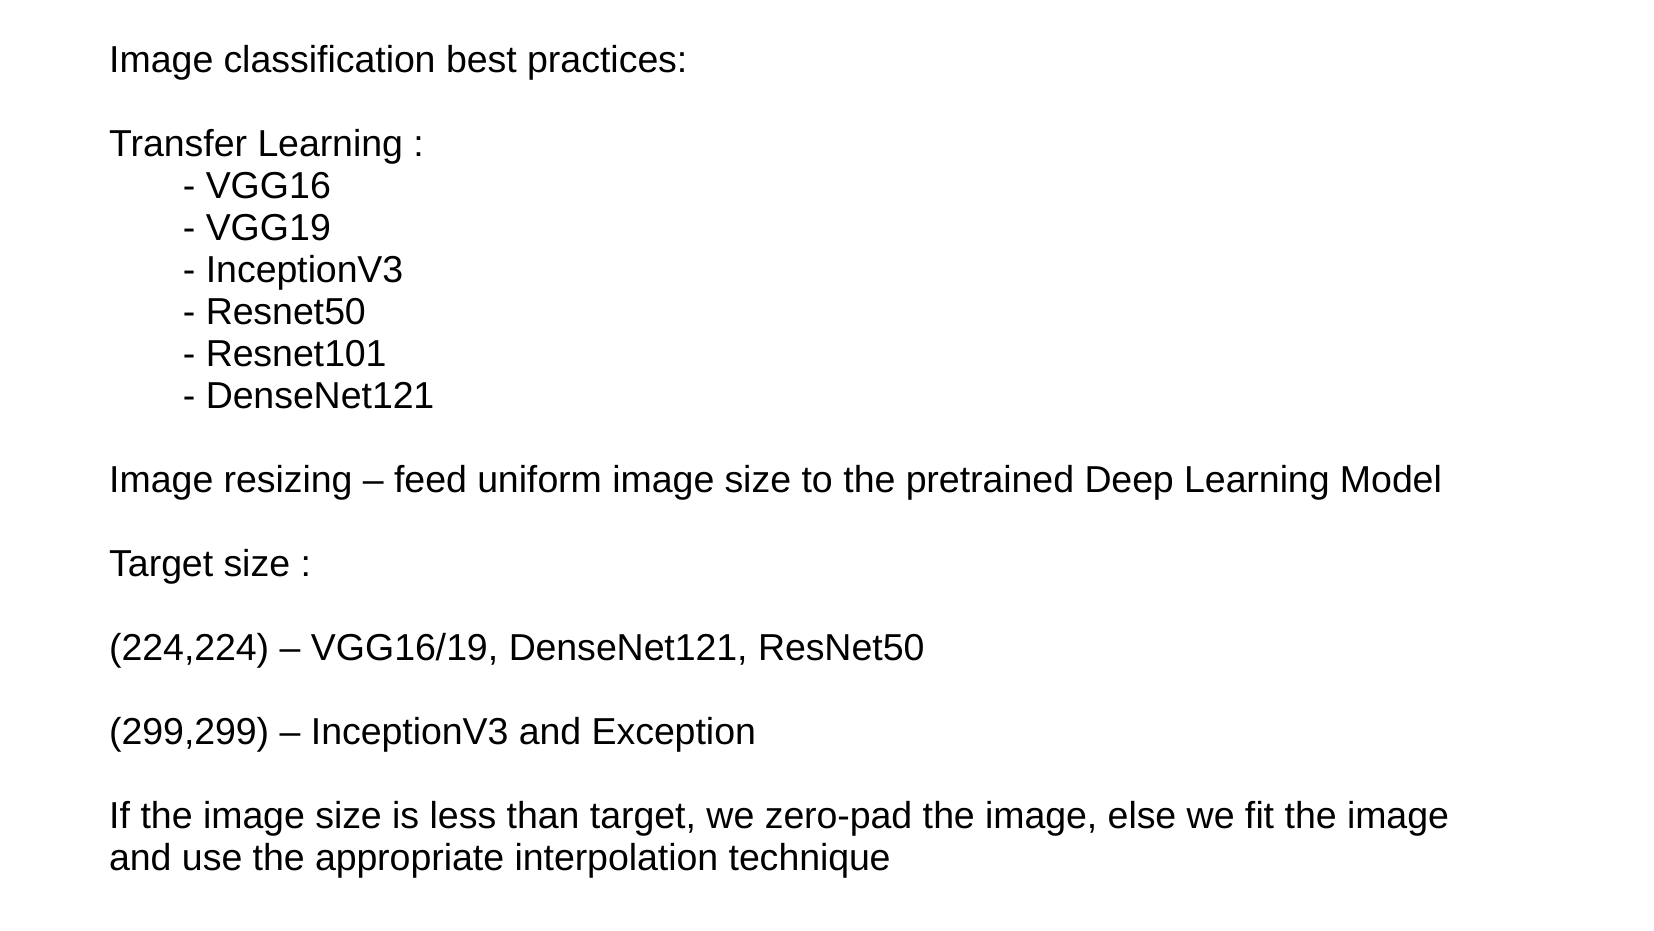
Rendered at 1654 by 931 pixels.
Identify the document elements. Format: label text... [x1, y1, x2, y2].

text_box Image classification best practices: Transfer Learning : - VGG16 - VGG19 - InceptionV3 - Resnet50 - Resnet101 - DenseNet121 Image resizing – feed uniform image size to the pretrained Deep Learning Model Target size : (224,224) – VGG16/19, DenseNet121, ResNet50 (299,299) – InceptionV3 and Exception If the image size is less than target, we zero-pad the image, else we fit the image and use the appropriate interpolation technique [94, 31, 1465, 886]
